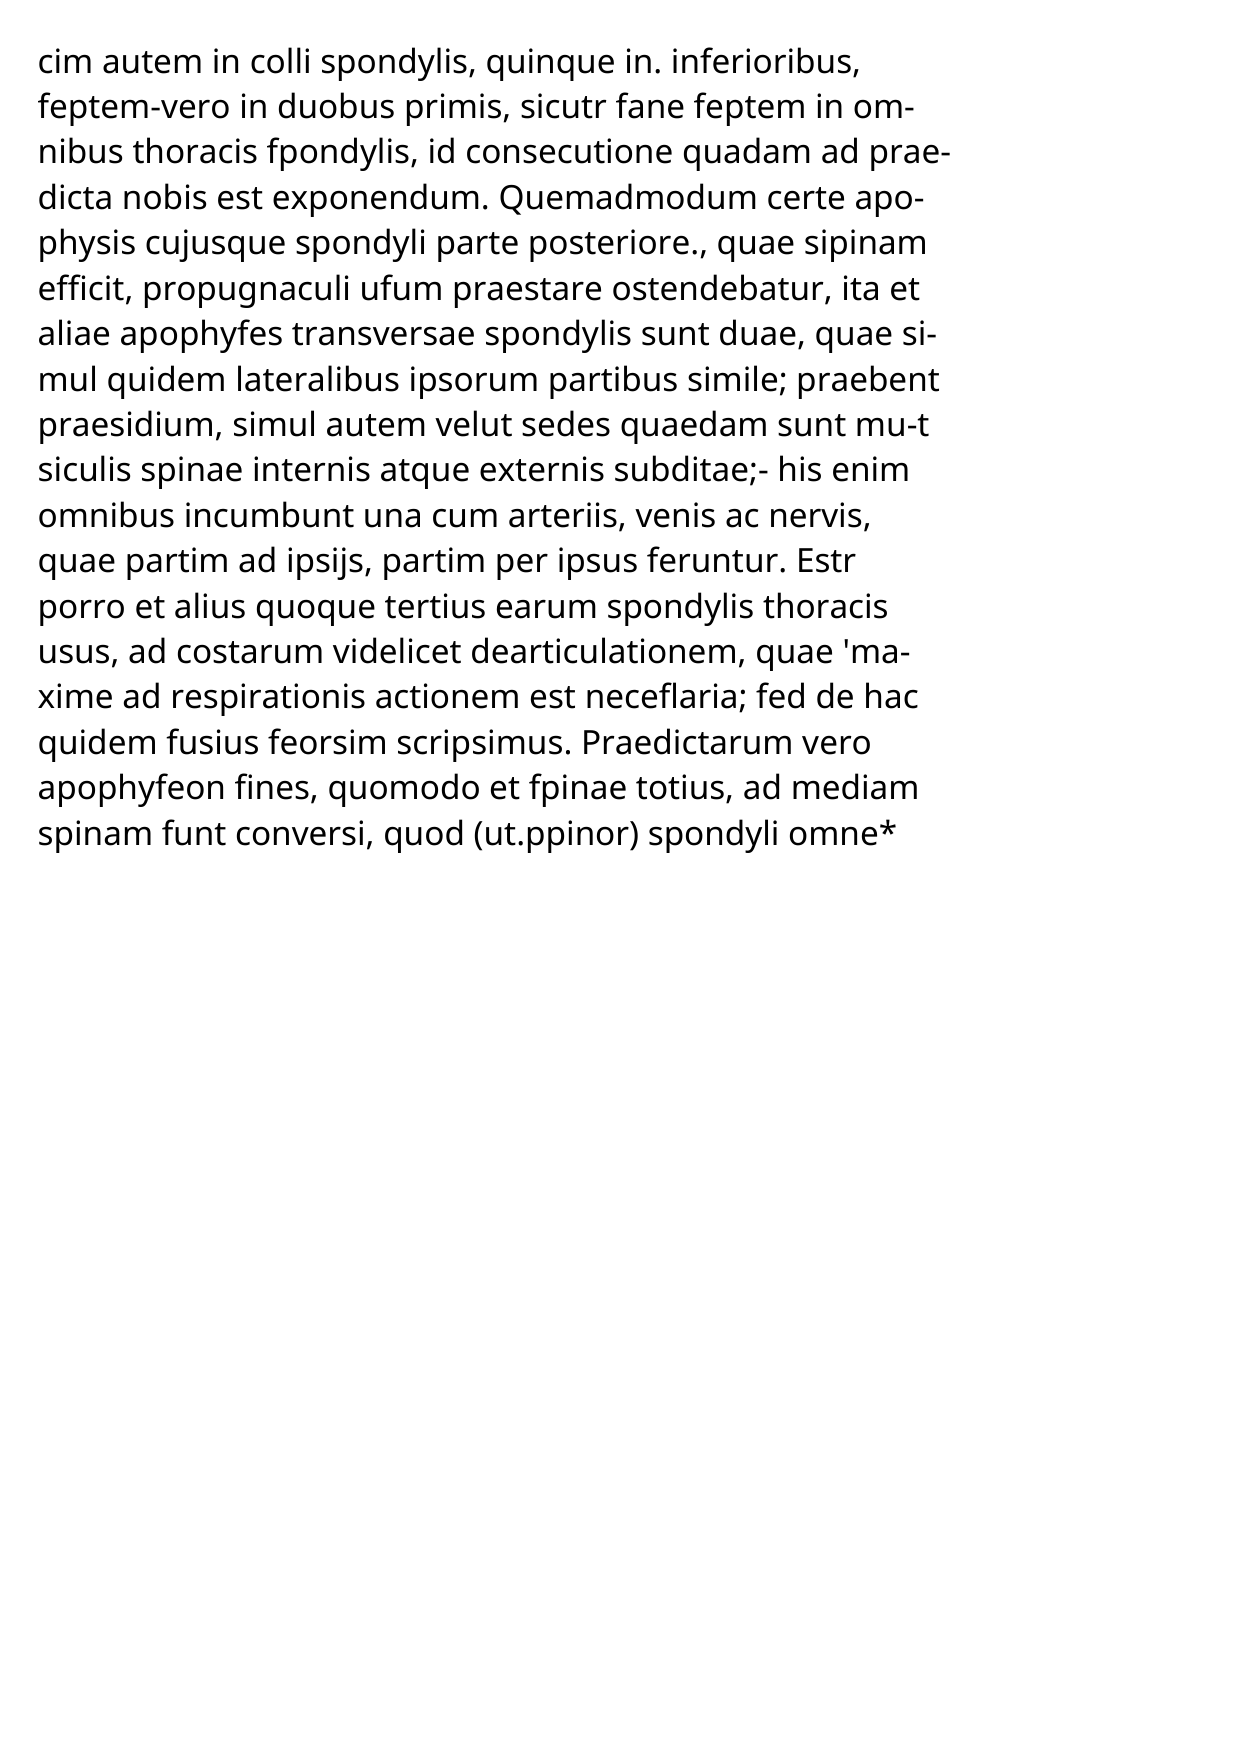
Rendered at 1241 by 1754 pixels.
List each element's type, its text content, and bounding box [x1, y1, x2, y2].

text cim autem in colli spondylis, quinque in. inferioribus, feptem-vero in duobus primis, sicutr fane feptem in om- nibus thoracis fpondylis, id consecutione quadam ad prae- dicta nobis est exponendum. Quemadmodum certe apo- physis cujusque spondyli parte posteriore., quae sipinam efficit, propugnaculi ufum praestare ostendebatur, ita et aliae apophyfes transversae spondylis sunt duae, quae si- mul quidem lateralibus ipsorum partibus simile; praebent praesidium, simul autem velut sedes quaedam sunt mu-t siculis spinae internis atque externis subditae;- his enim omnibus incumbunt una cum arteriis, venis ac nervis, quae partim ad ipsijs, partim per ipsus feruntur. Estr porro et alius quoque tertius earum spondylis thoracis usus, ad costarum videlicet dearticulationem, quae 'ma- xime ad respirationis actionem est neceflaria; fed de hac quidem fusius feorsim scripsimus. Praedictarum vero apophyfeon fines, quomodo et fpinae totius, ad mediam spinam funt conversi, quod (ut.ppinor) spondyli omne* [37, 37, 1203, 855]
